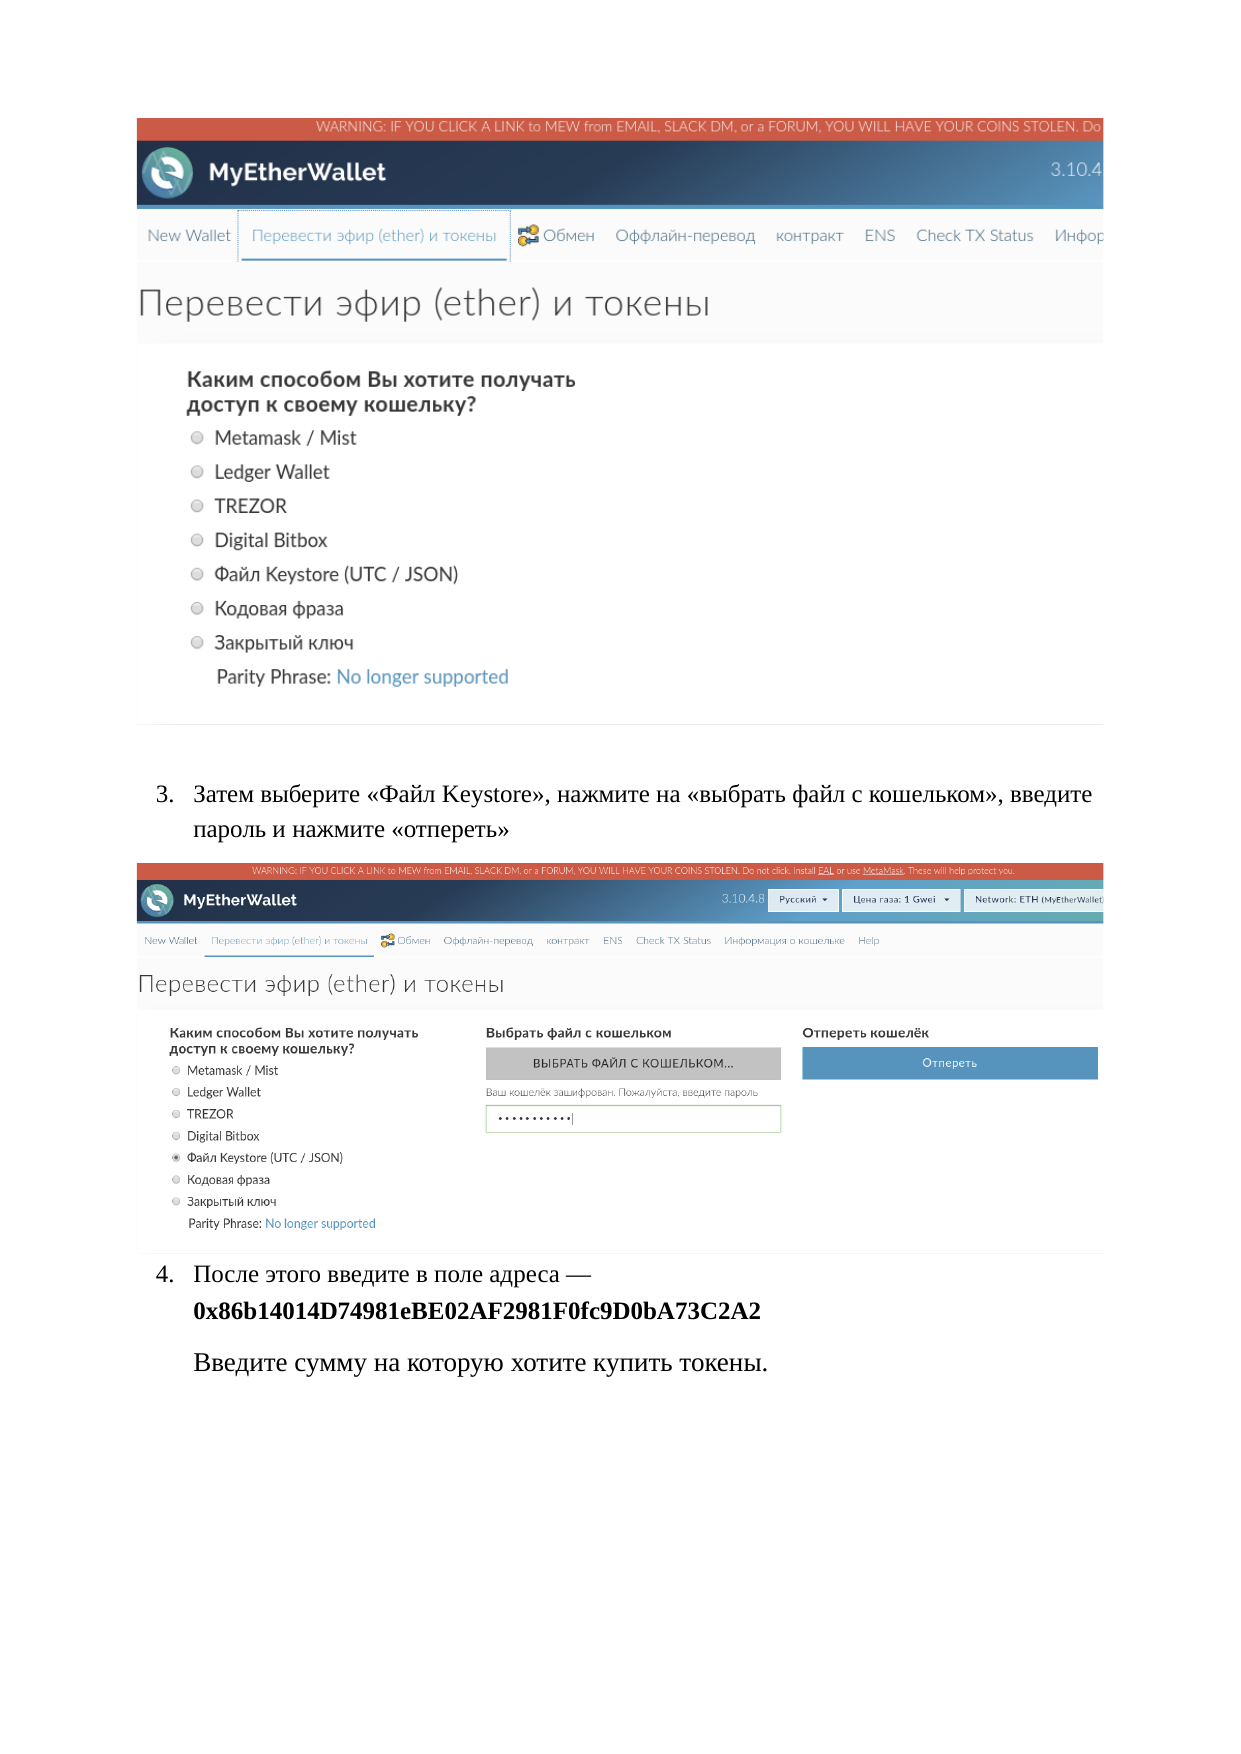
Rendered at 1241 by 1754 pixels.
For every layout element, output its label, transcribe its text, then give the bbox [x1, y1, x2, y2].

picture [136, 118, 1104, 725]
list Введите сумму на которую хотите купить токены. [156, 1346, 1122, 1377]
picture [136, 863, 1104, 1254]
list Затем выберите «Файл Keystore», нажмите на «выбрать файл с кошельком», введите пароль и нажмите «отпереть» [156, 779, 1122, 843]
list После этого введите в поле адреса — 0x86b14014D74981eBE02AF2981F0fc9D0bA73C2A2 [156, 1198, 1122, 1325]
